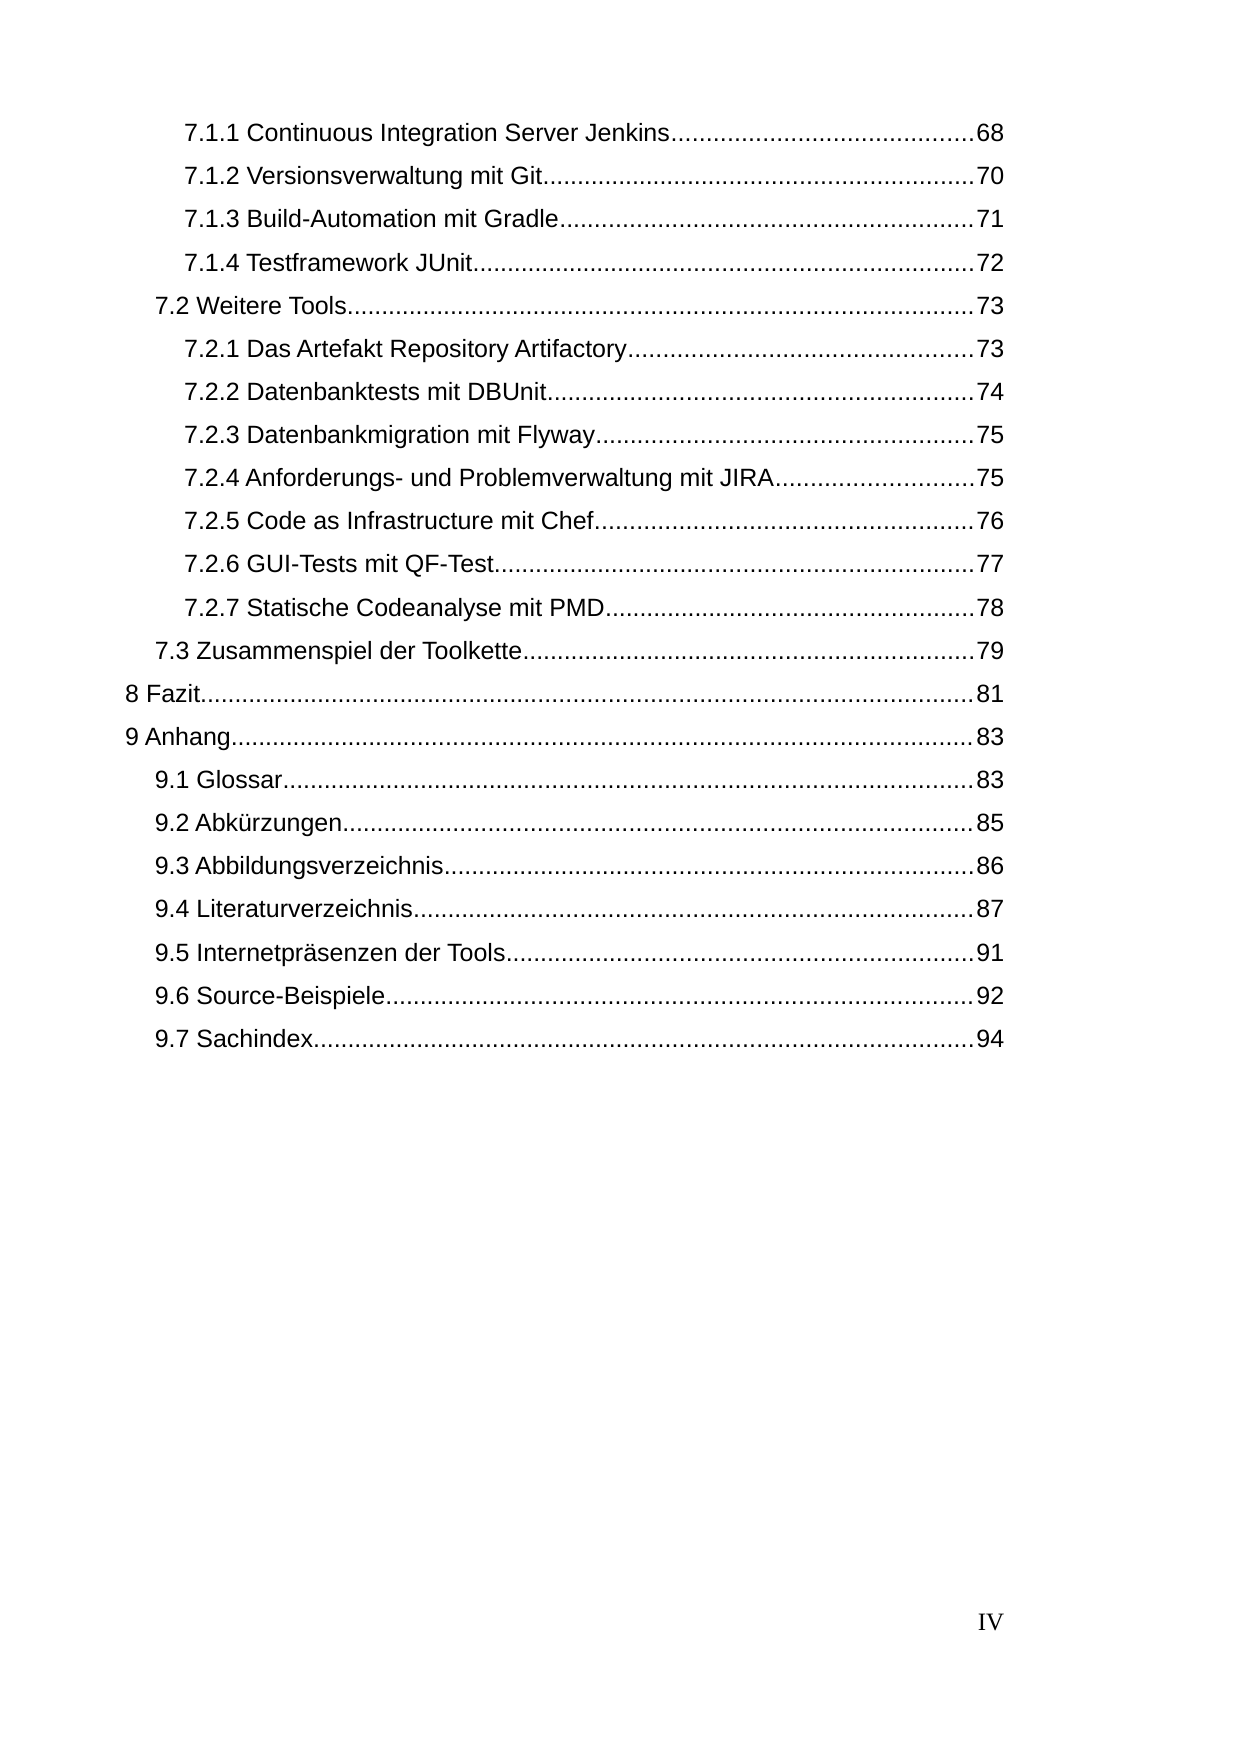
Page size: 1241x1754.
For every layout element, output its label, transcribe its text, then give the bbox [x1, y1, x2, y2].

text 7.3 Zusammenspiel der Toolkette 79 [148, 636, 1004, 664]
text 7.1.1 Continuous Integration Server Jenkins 68 [177, 118, 1004, 147]
text 7.2.2 Datenbanktests mit DBUnit 74 [177, 377, 1004, 406]
text 9.3 Abbildungsverzeichnis 86 [148, 851, 1004, 880]
text 9.1 Glossar 83 [148, 765, 1004, 794]
text 7.2.7 Statische Codeanalyse mit PMD 78 [177, 592, 1004, 621]
text 7.2.6 GUI-Tests mit QF-Test 77 [177, 549, 1004, 578]
text 7.2.5 Code as Infrastructure mit Chef 76 [177, 506, 1004, 535]
text 9.2 Abkürzungen 85 [148, 808, 1004, 837]
text 9.5 Internetpräsenzen der Tools 91 [148, 937, 1004, 966]
text 9.4 Literaturverzeichnis 87 [148, 894, 1004, 923]
text 7.2.3 Datenbankmigration mit Flyway 75 [177, 420, 1004, 449]
text 8 Fazit 81 [118, 679, 1004, 707]
text 9 Anhang 83 [118, 722, 1004, 751]
text 9.6 Source-Beispiele 92 [148, 981, 1004, 1009]
text 7.2.1 Das Artefakt Repository Artifactory 73 [177, 334, 1004, 362]
text 7.1.2 Versionsverwaltung mit Git 70 [177, 161, 1004, 190]
text 7.1.4 Testframework JUnit 72 [177, 247, 1004, 276]
text 9.7 Sachindex 94 [148, 1024, 1004, 1052]
text 7.2.4 Anforderungs- und Problemverwaltung mit JIRA 75 [177, 463, 1004, 492]
text 7.1.3 Build-Automation mit Gradle 71 [177, 204, 1004, 233]
text 7.2 Weitere Tools 73 [148, 291, 1004, 319]
